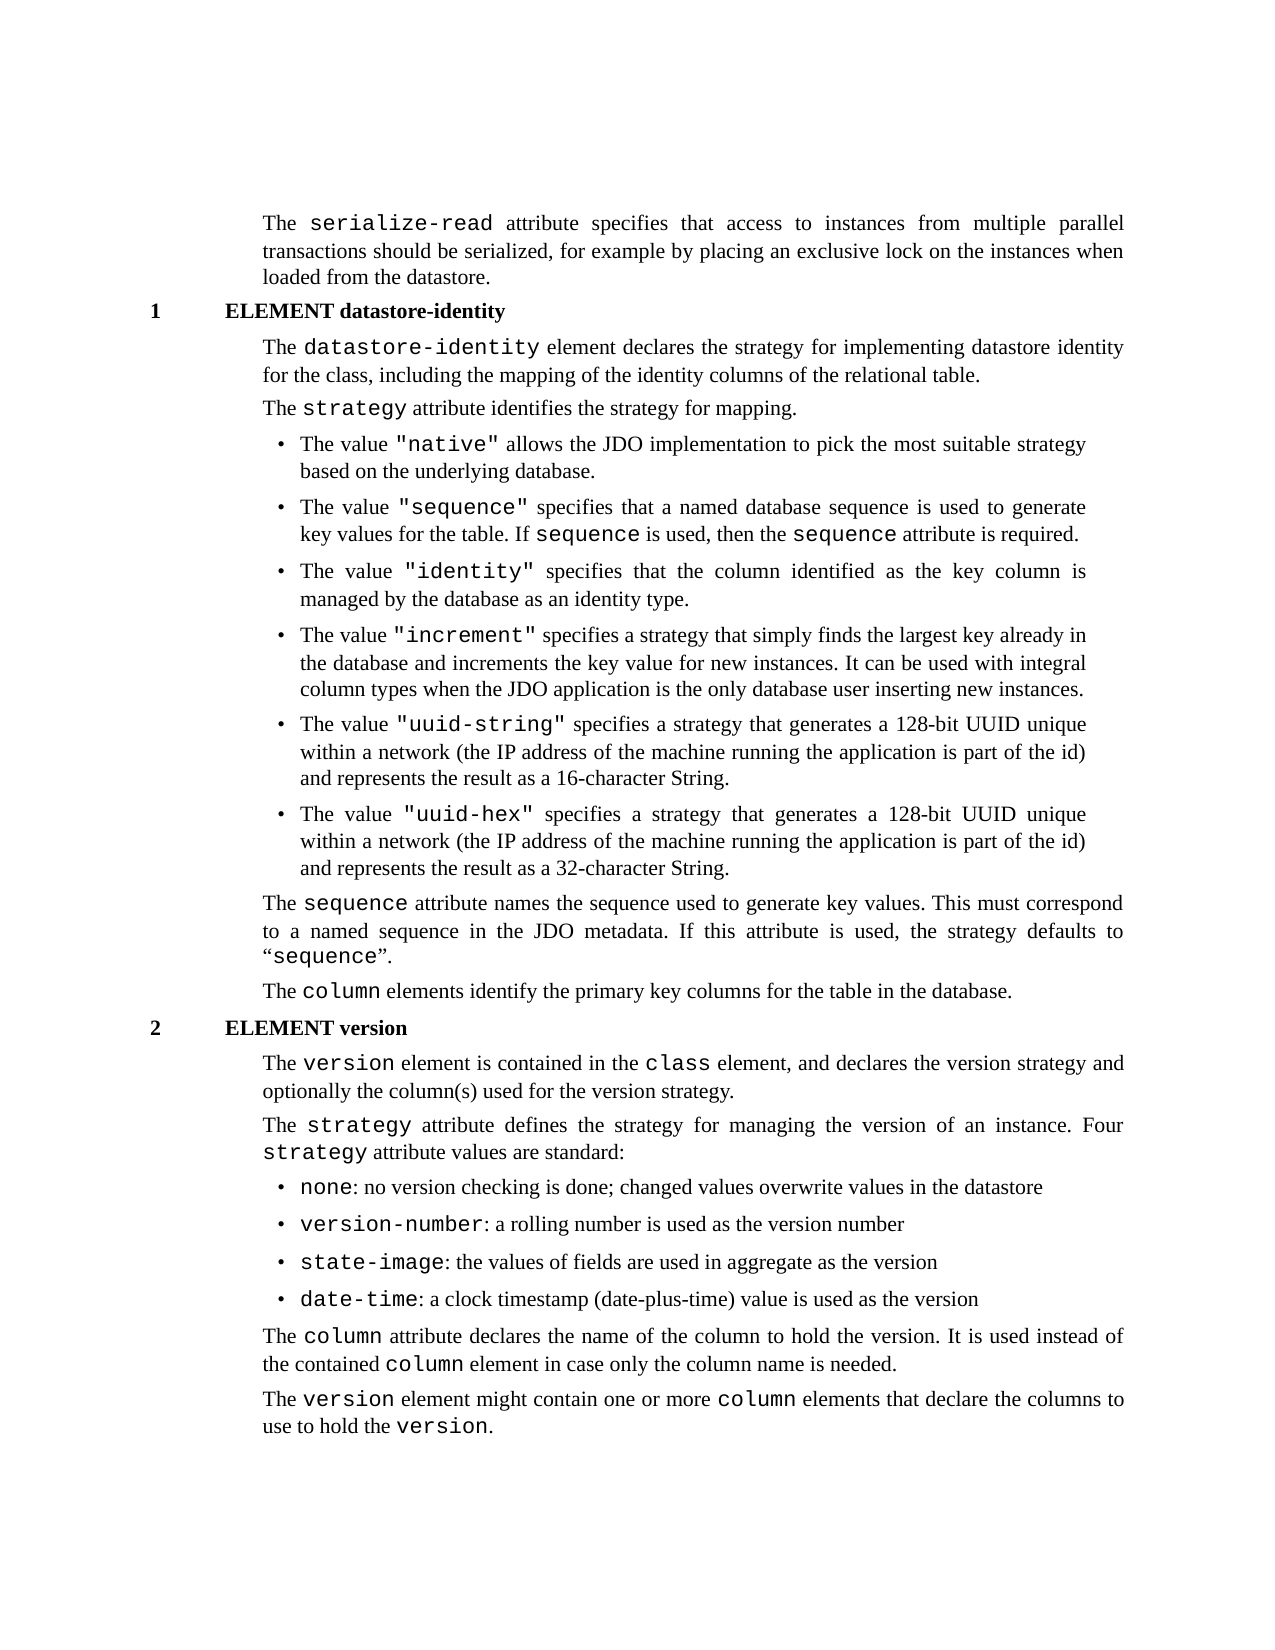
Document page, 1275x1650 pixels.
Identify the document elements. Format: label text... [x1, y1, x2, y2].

text The column elements identify the primary key columns for the table in the database. [262, 978, 1125, 1006]
subtitle ELEMENT version [150, 1014, 1125, 1040]
text The sequence attribute names the sequence used to generate key values. This must correspond to a named sequence in the JDO metadata. If this attribute is used, the strategy defaults to “sequence”. [262, 890, 1125, 970]
text • date-time: a clock timestamp (date-plus-time) value is used as the version [277, 1286, 1087, 1313]
text • The value "identity" specifies that the column identified as the key column is managed by the database as an identity type. [277, 558, 1087, 611]
text • The value "increment" specifies a strategy that simply finds the largest key already in the database and increments the key value for new instances. It can be used with integral column types when the JDO application is the only database user inserting new instances. [277, 622, 1087, 701]
text • state-image: the values of fields are used in aggregate as the version [277, 1249, 1087, 1276]
text The strategy attribute defines the strategy for managing the version of an instance. Four strategy attribute values are standard: [262, 1112, 1125, 1166]
text • The value "uuid-string" specifies a strategy that generates a 128-bit UUID unique within a network (the IP address of the machine running the application is part of the id) and represents the result as a 16-character String. [277, 711, 1087, 790]
subtitle ELEMENT datastore-identity [150, 297, 1125, 323]
text The datastore-identity element declares the strategy for implementing datastore identity for the class, including the mapping of the identity columns of the relational table. [262, 334, 1125, 387]
text The version element might contain one or more column elements that declare the columns to use to hold the version. [262, 1386, 1125, 1440]
text • The value "native" allows the JDO implementation to pick the most suitable strategy based on the underlying database. [277, 431, 1087, 483]
text • none: no version checking is done; changed values overwrite values in the datastore [277, 1174, 1087, 1201]
text • The value "uuid-hex" specifies a strategy that generates a 128-bit UUID unique within a network (the IP address of the machine running the application is part of the id) and represents the result as a 32-character String. [277, 801, 1087, 880]
text The serialize-read attribute specifies that access to instances from multiple parallel transactions should be serialized, for example by placing an exclusive lock on the instances when loaded from the datastore. [262, 210, 1125, 289]
text The version element is contained in the class element, and declares the version strategy and optionally the column(s) used for the version strategy. [262, 1050, 1125, 1103]
text The column attribute declares the name of the column to hold the version. It is used instead of the contained column element in case only the column name is needed. [262, 1323, 1125, 1377]
text • The value "sequence" specifies that a named database sequence is used to generate key values for the table. If sequence is used, then the sequence attribute is required. [277, 494, 1087, 548]
text • version-number: a rolling number is used as the version number [277, 1211, 1087, 1238]
text The strategy attribute identifies the strategy for mapping. [262, 395, 1125, 422]
